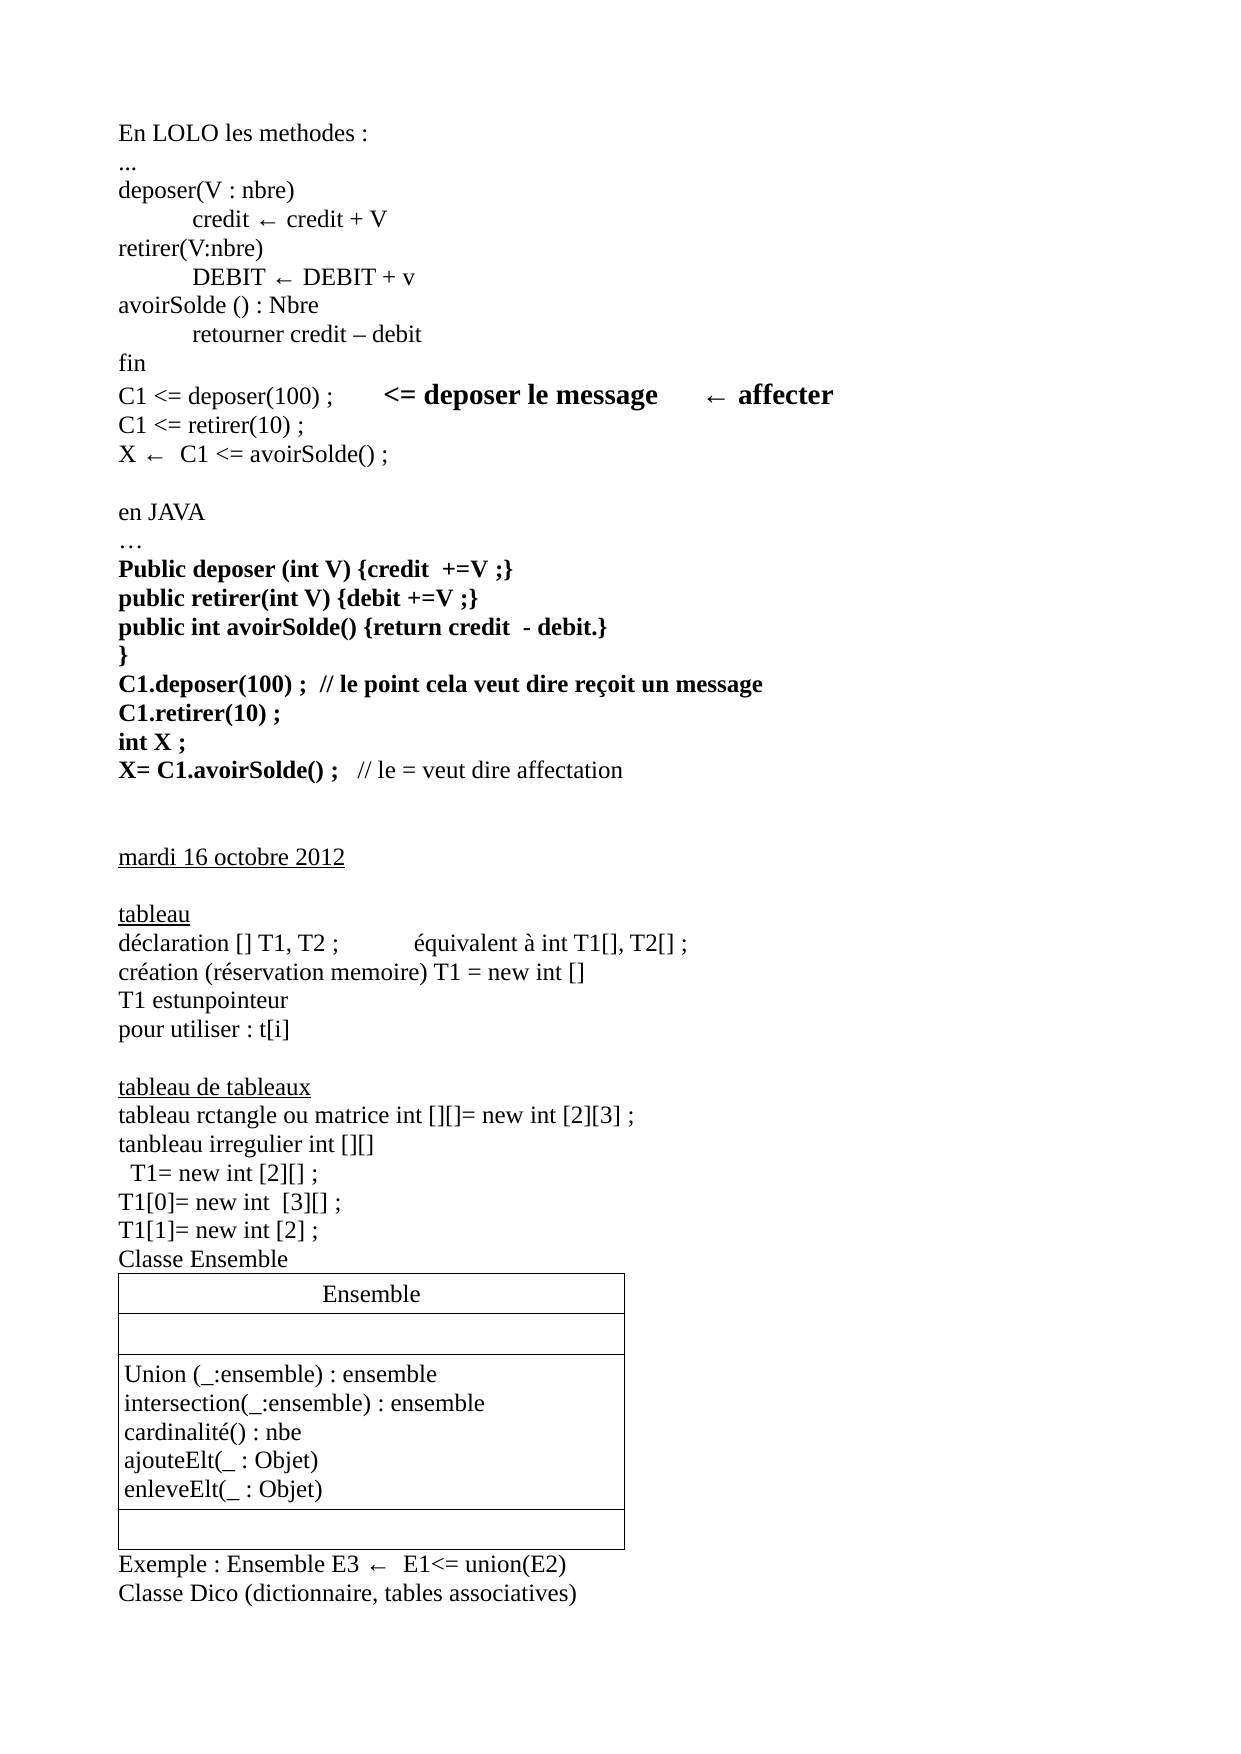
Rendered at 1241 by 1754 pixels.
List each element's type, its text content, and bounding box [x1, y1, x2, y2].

text tableau [118, 899, 1122, 928]
text … [118, 525, 1122, 554]
text public int avoirSolde() {return credit - debit.} [118, 612, 1122, 640]
text } [118, 640, 1122, 669]
text retirer(V:nbre) [118, 233, 1122, 262]
text T1[0]= new int [3][] ; [118, 1187, 1122, 1215]
text deposer(V : nbre) [118, 176, 1122, 204]
text C1.deposer(100) ; // le point cela veut dire reçoit un message [118, 669, 1122, 698]
text En LOLO les methodes : [118, 118, 1122, 147]
text Public deposer (int V) {credit +=V ;} [118, 554, 1122, 583]
table_header Ensemble [119, 1274, 624, 1313]
text tableau rctangle ou matrice int [][]= new int [2][3] ; [118, 1100, 1122, 1129]
text public retirer(int V) {debit +=V ;} [118, 583, 1122, 612]
text déclaration [] T1, T2 ; équivalent à int T1[], T2[] ; [118, 928, 1122, 957]
text int X ; [118, 727, 1122, 755]
text fin [118, 348, 1122, 377]
text tableau de tableaux [118, 1072, 1122, 1100]
text Classe Ensemble [118, 1244, 1122, 1273]
text C1 <= retirer(10) ; [118, 410, 1122, 439]
text T1 estunpointeur [118, 985, 1122, 1014]
text C1.retirer(10) ; [118, 698, 1122, 727]
text credit ← credit + V [118, 204, 1122, 233]
text pour utiliser : t[i] [118, 1014, 1122, 1043]
text X= C1.avoirSolde() ; // le = veut dire affectation [118, 755, 1122, 784]
table_cell [119, 1314, 624, 1353]
table_cell Union (_:ensemble) : ensemble intersection(_:ensemble) : ensemble cardinalité() : nbe ajouteElt(_ : Objet) enleveElt(_ : Objet) [119, 1355, 624, 1509]
text T1= new int [2][] ; [118, 1158, 1122, 1187]
text DEBIT ← DEBIT + v [118, 262, 1122, 291]
text retourner credit – debit [118, 319, 1122, 348]
text en JAVA [118, 497, 1122, 525]
text ... [118, 147, 1122, 176]
text C1 <= deposer(100) ; <= deposer le message ← affecter [118, 377, 1122, 410]
text X ← C1 <= avoirSolde() ; [118, 439, 1122, 468]
text T1[1]= new int [2] ; [118, 1215, 1122, 1244]
table_cell [119, 1510, 624, 1549]
text mardi 16 octobre 2012 [118, 842, 1122, 870]
text création (réservation memoire) T1 = new int [] [118, 957, 1122, 985]
text avoirSolde () : Nbre [118, 291, 1122, 319]
text Classe Dico (dictionnaire, tables associatives) [118, 1578, 1122, 1607]
text tanbleau irregulier int [][] [118, 1129, 1122, 1158]
text Exemple : Ensemble E3 ← E1<= union(E2) [118, 1549, 1122, 1578]
